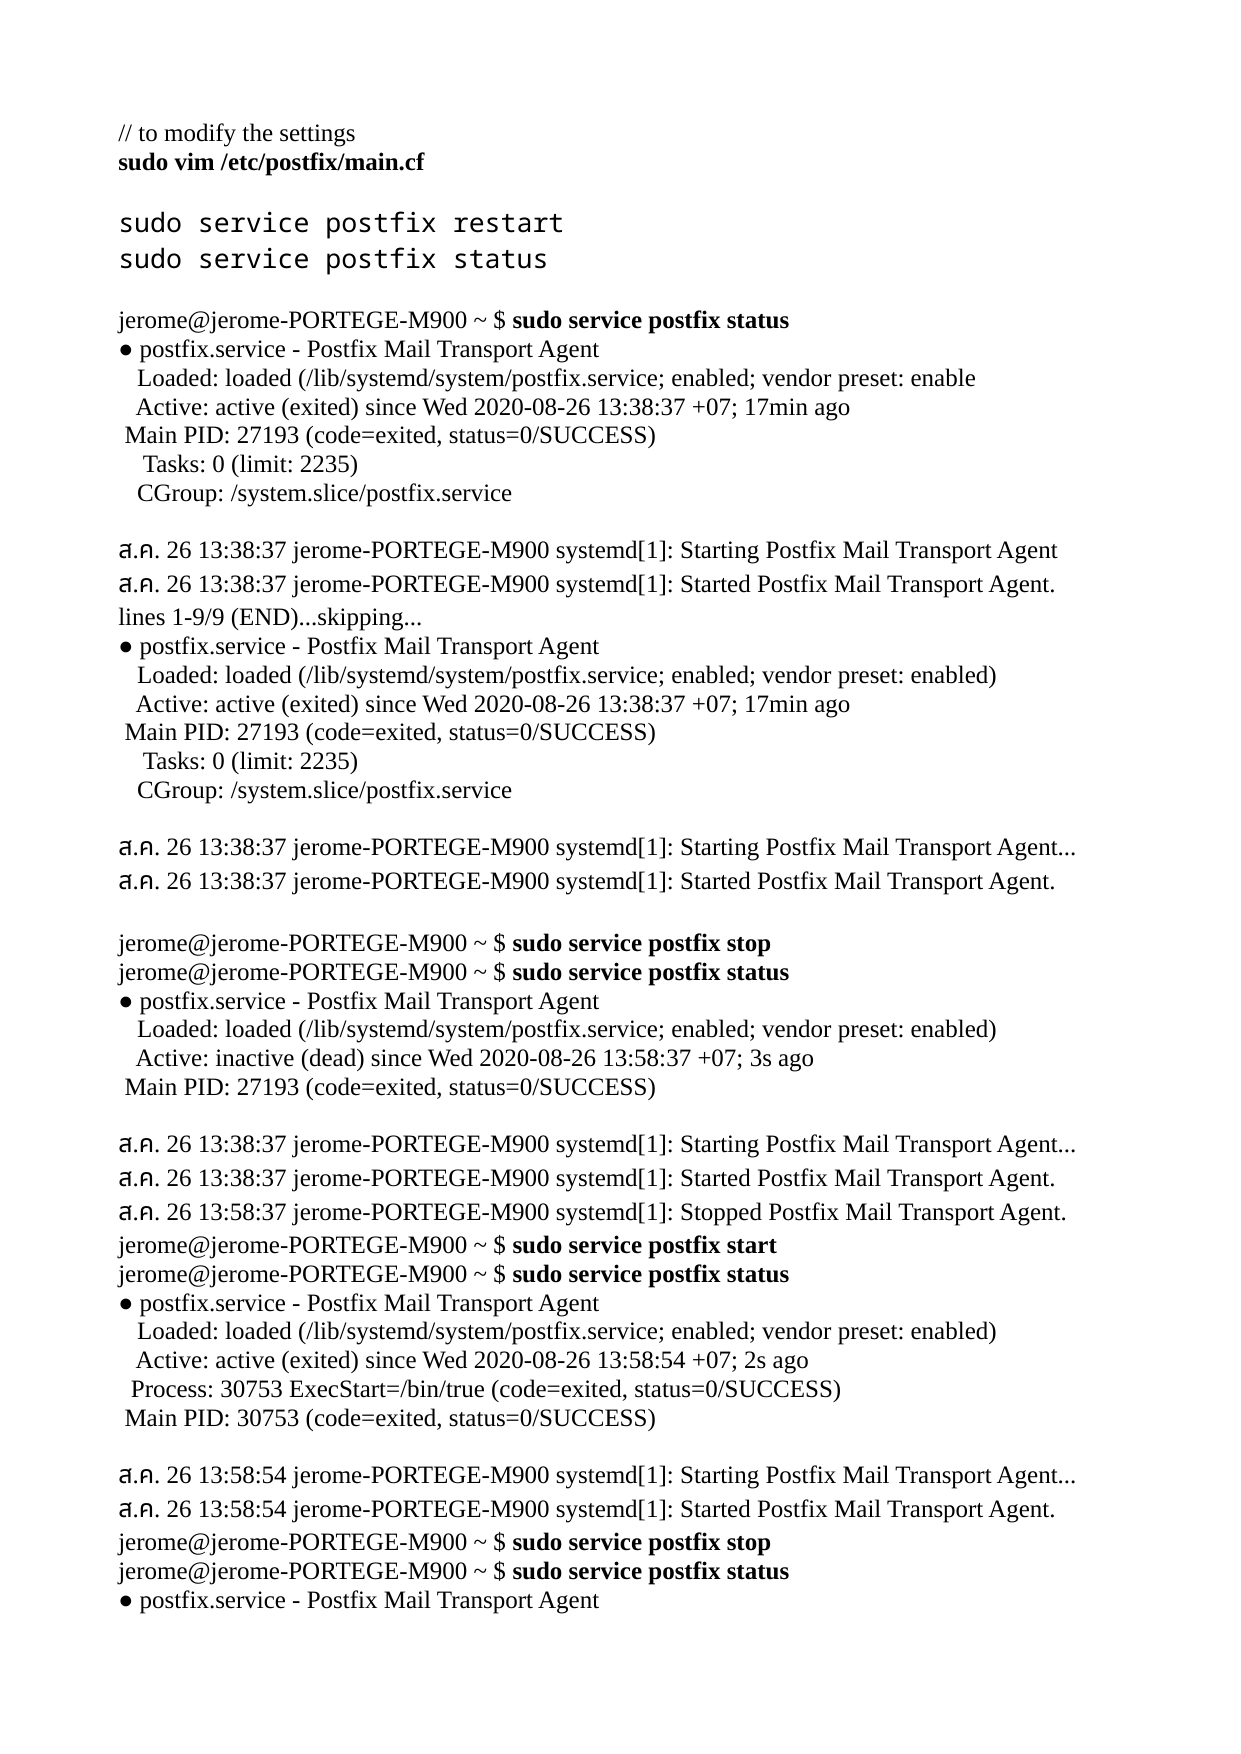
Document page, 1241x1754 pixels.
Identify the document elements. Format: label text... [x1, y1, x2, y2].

text Active: active (exited) since Wed 2020-08-26 13:38:37 +07; 17min ago [118, 689, 1122, 717]
text lines 1-9/9 (END)...skipping... [118, 602, 1122, 631]
text Main PID: 27193 (code=exited, status=0/SUCCESS) [118, 1072, 1122, 1101]
text ● postfix.service - Postfix Mail Transport Agent [118, 631, 1122, 660]
text Tasks: 0 (limit: 2235) [118, 746, 1122, 775]
text jerome@jerome-PORTEGE-M900 ~ $ sudo service postfix status [118, 1259, 1122, 1288]
text ส.ค. 26 13:58:54 jerome-PORTEGE-M900 systemd[1]: Started Postfix Mail Transport Agent. [118, 1494, 1122, 1527]
text sudo vim /etc/postfix/main.cf [118, 147, 1122, 176]
text ส.ค. 26 13:38:37 jerome-PORTEGE-M900 systemd[1]: Starting Postfix Mail Transport Agent... [118, 1129, 1122, 1163]
text // to modify the settings [118, 118, 1122, 147]
text jerome@jerome-PORTEGE-M900 ~ $ sudo service postfix status [118, 305, 1122, 334]
text ● postfix.service - Postfix Mail Transport Agent [118, 1585, 1122, 1613]
text sudo service postfix restart [118, 204, 1122, 241]
text ส.ค. 26 13:38:37 jerome-PORTEGE-M900 systemd[1]: Starting Postfix Mail Transport Agent... [118, 832, 1122, 866]
text ● postfix.service - Postfix Mail Transport Agent [118, 334, 1122, 363]
text Loaded: loaded (/lib/systemd/system/postfix.service; enabled; vendor preset: enabled) [118, 1014, 1122, 1043]
text Active: active (exited) since Wed 2020-08-26 13:58:54 +07; 2s ago [118, 1345, 1122, 1374]
text Loaded: loaded (/lib/systemd/system/postfix.service; enabled; vendor preset: enable [118, 363, 1122, 392]
text Loaded: loaded (/lib/systemd/system/postfix.service; enabled; vendor preset: enabled) [118, 1316, 1122, 1345]
text sudo service postfix status [118, 241, 1122, 277]
text jerome@jerome-PORTEGE-M900 ~ $ sudo service postfix status [118, 957, 1122, 986]
text Main PID: 27193 (code=exited, status=0/SUCCESS) [118, 420, 1122, 449]
text ส.ค. 26 13:38:37 jerome-PORTEGE-M900 systemd[1]: Starting Postfix Mail Transport Agent [118, 535, 1122, 569]
text Active: inactive (dead) since Wed 2020-08-26 13:58:37 +07; 3s ago [118, 1043, 1122, 1072]
text Process: 30753 ExecStart=/bin/true (code=exited, status=0/SUCCESS) [118, 1374, 1122, 1403]
text jerome@jerome-PORTEGE-M900 ~ $ sudo service postfix stop [118, 928, 1122, 957]
text Active: active (exited) since Wed 2020-08-26 13:38:37 +07; 17min ago [118, 392, 1122, 420]
text Main PID: 27193 (code=exited, status=0/SUCCESS) [118, 717, 1122, 746]
text ● postfix.service - Postfix Mail Transport Agent [118, 1288, 1122, 1316]
text Loaded: loaded (/lib/systemd/system/postfix.service; enabled; vendor preset: enabled) [118, 660, 1122, 689]
text ส.ค. 26 13:38:37 jerome-PORTEGE-M900 systemd[1]: Started Postfix Mail Transport Agent. [118, 569, 1122, 602]
text Tasks: 0 (limit: 2235) [118, 449, 1122, 478]
text jerome@jerome-PORTEGE-M900 ~ $ sudo service postfix stop [118, 1527, 1122, 1556]
text ● postfix.service - Postfix Mail Transport Agent [118, 986, 1122, 1014]
text jerome@jerome-PORTEGE-M900 ~ $ sudo service postfix status [118, 1556, 1122, 1585]
text ส.ค. 26 13:38:37 jerome-PORTEGE-M900 systemd[1]: Started Postfix Mail Transport Agent. [118, 866, 1122, 899]
text CGroup: /system.slice/postfix.service [118, 478, 1122, 507]
text Main PID: 30753 (code=exited, status=0/SUCCESS) [118, 1403, 1122, 1431]
text ส.ค. 26 13:58:37 jerome-PORTEGE-M900 systemd[1]: Stopped Postfix Mail Transport Agent. [118, 1197, 1122, 1230]
text jerome@jerome-PORTEGE-M900 ~ $ sudo service postfix start [118, 1230, 1122, 1259]
text ส.ค. 26 13:38:37 jerome-PORTEGE-M900 systemd[1]: Started Postfix Mail Transport Agent. [118, 1163, 1122, 1197]
text CGroup: /system.slice/postfix.service [118, 775, 1122, 804]
text ส.ค. 26 13:58:54 jerome-PORTEGE-M900 systemd[1]: Starting Postfix Mail Transport Agent... [118, 1460, 1122, 1494]
